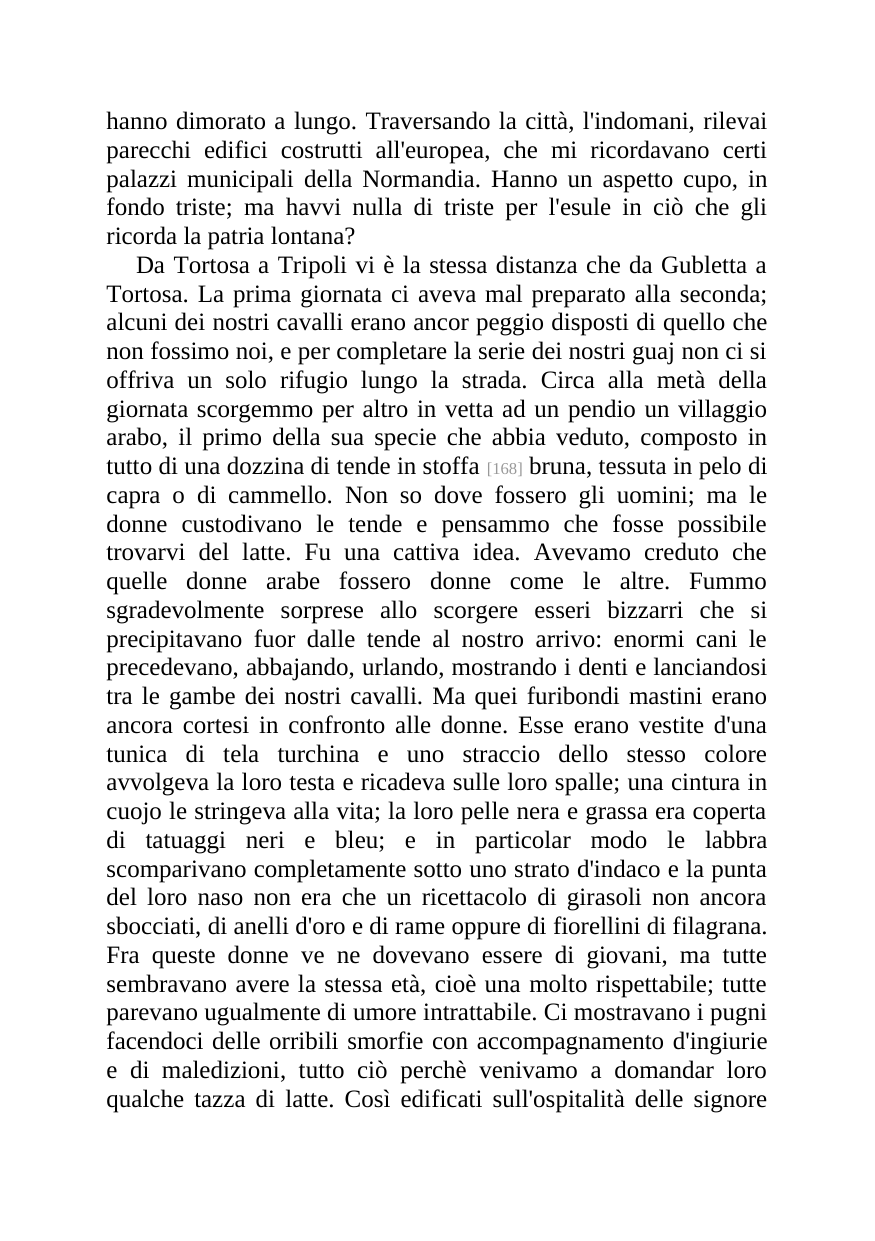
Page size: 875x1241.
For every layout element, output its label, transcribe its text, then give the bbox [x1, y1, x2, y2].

text Da Tortosa a Tripoli vi è la stessa distanza che da Gubletta a Tortosa. La prima giornata ci aveva mal preparato alla seconda; alcuni dei nostri cavalli erano ancor peggio disposti di quello che non fossimo noi, e per completare la serie dei nostri guaj non ci si offriva un solo rifugio lungo la strada. Circa alla metà della giornata scorgemmo per altro in vetta ad un pendio un villaggio arabo, il primo della sua specie che abbia veduto, composto in tutto di una dozzina di tende in stoffa [168] bruna, tessuta in pelo di capra o di cammello. Non so dove fossero gli uomini; ma le donne custodivano le tende e pensammo che fosse possibile trovarvi del latte. Fu una cattiva idea. Avevamo creduto che quelle donne arabe fossero donne come le altre. Fummo sgradevolmente sorprese allo scorgere esseri bizzarri che si precipitavano fuor dalle tende al nostro arrivo: enormi cani le precedevano, abbajando, urlando, mostrando i denti e lanciandosi tra le gambe dei nostri cavalli. Ma quei furibondi mastini erano ancora cortesi in confronto alle donne. Esse erano vestite d'una tunica di tela turchina e uno straccio dello stesso colore avvolgeva la loro testa e ricadeva sulle loro spalle; una cintura in cuojo le stringeva alla vita; la loro pelle nera e grassa era coperta di tatuaggi neri e bleu; e in particolar modo le labbra scomparivano completamente sotto uno strato d'indaco e la punta del loro naso non era che un ricettacolo di girasoli non ancora sbocciati, di anelli d'oro e di rame oppure di fiorellini di filagrana. Fra queste donne ve ne dovevano essere di giovani, ma tutte sembravano avere la stessa età, cioè una molto rispettabile; tutte parevano ugualmente di umore intrattabile. Ci mostravano i pugni facendoci delle orribili smorfie con accompagnamento d'ingiurie e di maledizioni, tutto ciò perchè venivamo a domandar loro qualche tazza di latte. Così edificati sull'ospitalità delle signore [106, 250, 768, 1112]
text hanno dimorato a lungo. Traversando la città, l'indomani, rilevai parecchi edifici costrutti all'europea, che mi ricordavano certi palazzi municipali della Normandia. Hanno un aspetto cupo, in fondo triste; ma havvi nulla di triste per l'esule in ciò che gli ricorda la patria lontana? [106, 106, 768, 250]
